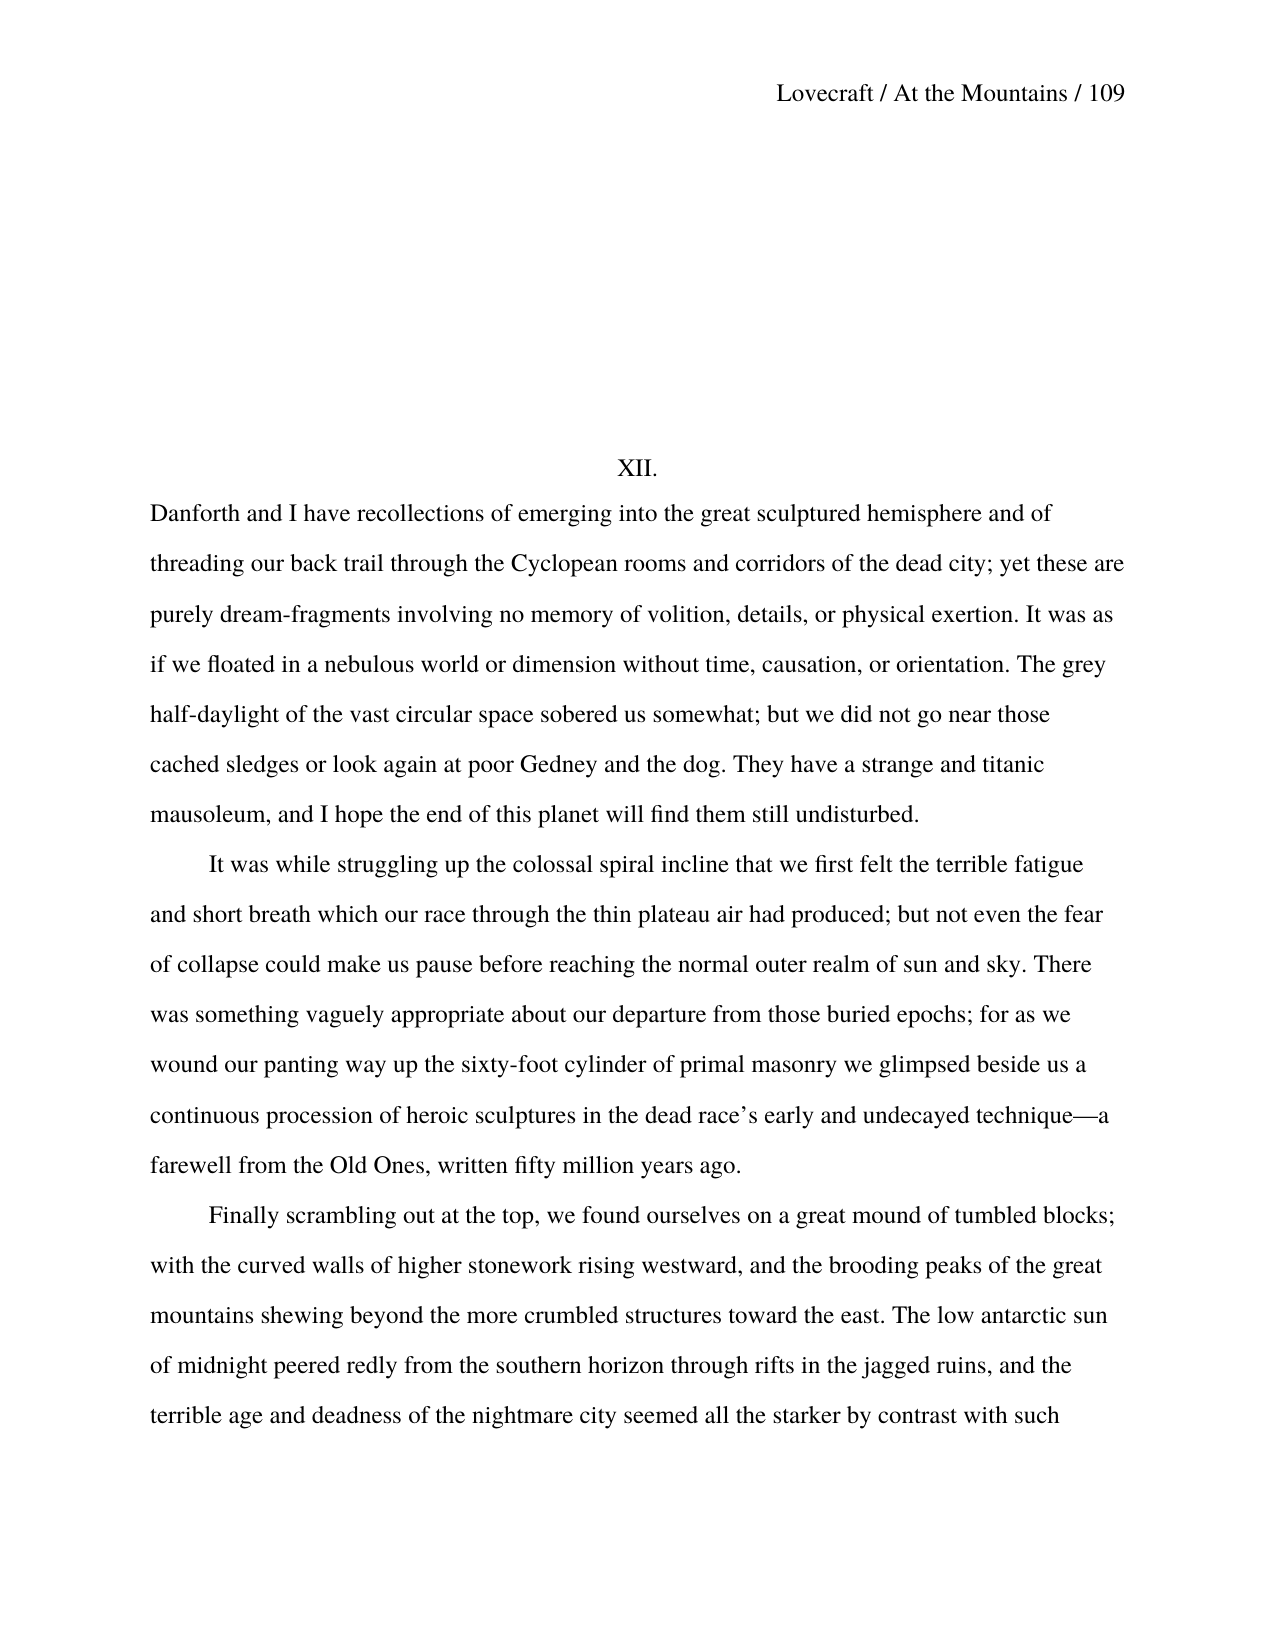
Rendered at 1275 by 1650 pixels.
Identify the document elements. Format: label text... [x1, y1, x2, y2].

text Finally scrambling out at the top, we found ourselves on a great mound of tumbled blocks; with the curved walls of higher stonework rising westward, and the brooding peaks of the great mountains shewing beyond the more crumbled structures toward the east. The low antarctic sun of midnight peered redly from the southern horizon through rifts in the jagged ruins, and the terrible age and deadness of the nightmare city seemed all the starker by contrast with such [150, 1197, 1125, 1431]
text Danforth and I have recollections of emerging into the great sculptured hemisphere and of threading our back trail through the Cyclopean rooms and corridors of the dead city; yet these are purely dream-fragments involving no memory of volition, details, or physical exertion. It was as if we floated in a nebulous world or dimension without time, causation, or orientation. The grey half-daylight of the vast circular space sobered us somewhat; but we did not go near those cached sledges or look again at poor Gedney and the dog. They have a strange and titanic mausoleum, and I hope the end of this planet will find them still undisturbed. [150, 495, 1125, 829]
subtitle XII. [150, 450, 1125, 483]
text It was while struggling up the colossal spiral incline that we first felt the terrible fatigue and short breath which our race through the thin plateau air had produced; but not even the fear of collapse could make us pause before reaching the normal outer realm of sun and sky. There was something vaguely appropriate about our departure from those buried epochs; for as we wound our panting way up the sixty-foot cylinder of primal masonry we glimpsed beside us a continuous procession of heroic sculptures in the dead race’s early and undecayed technique—a farewell from the Old Ones, written fifty million years ago. [150, 846, 1125, 1180]
